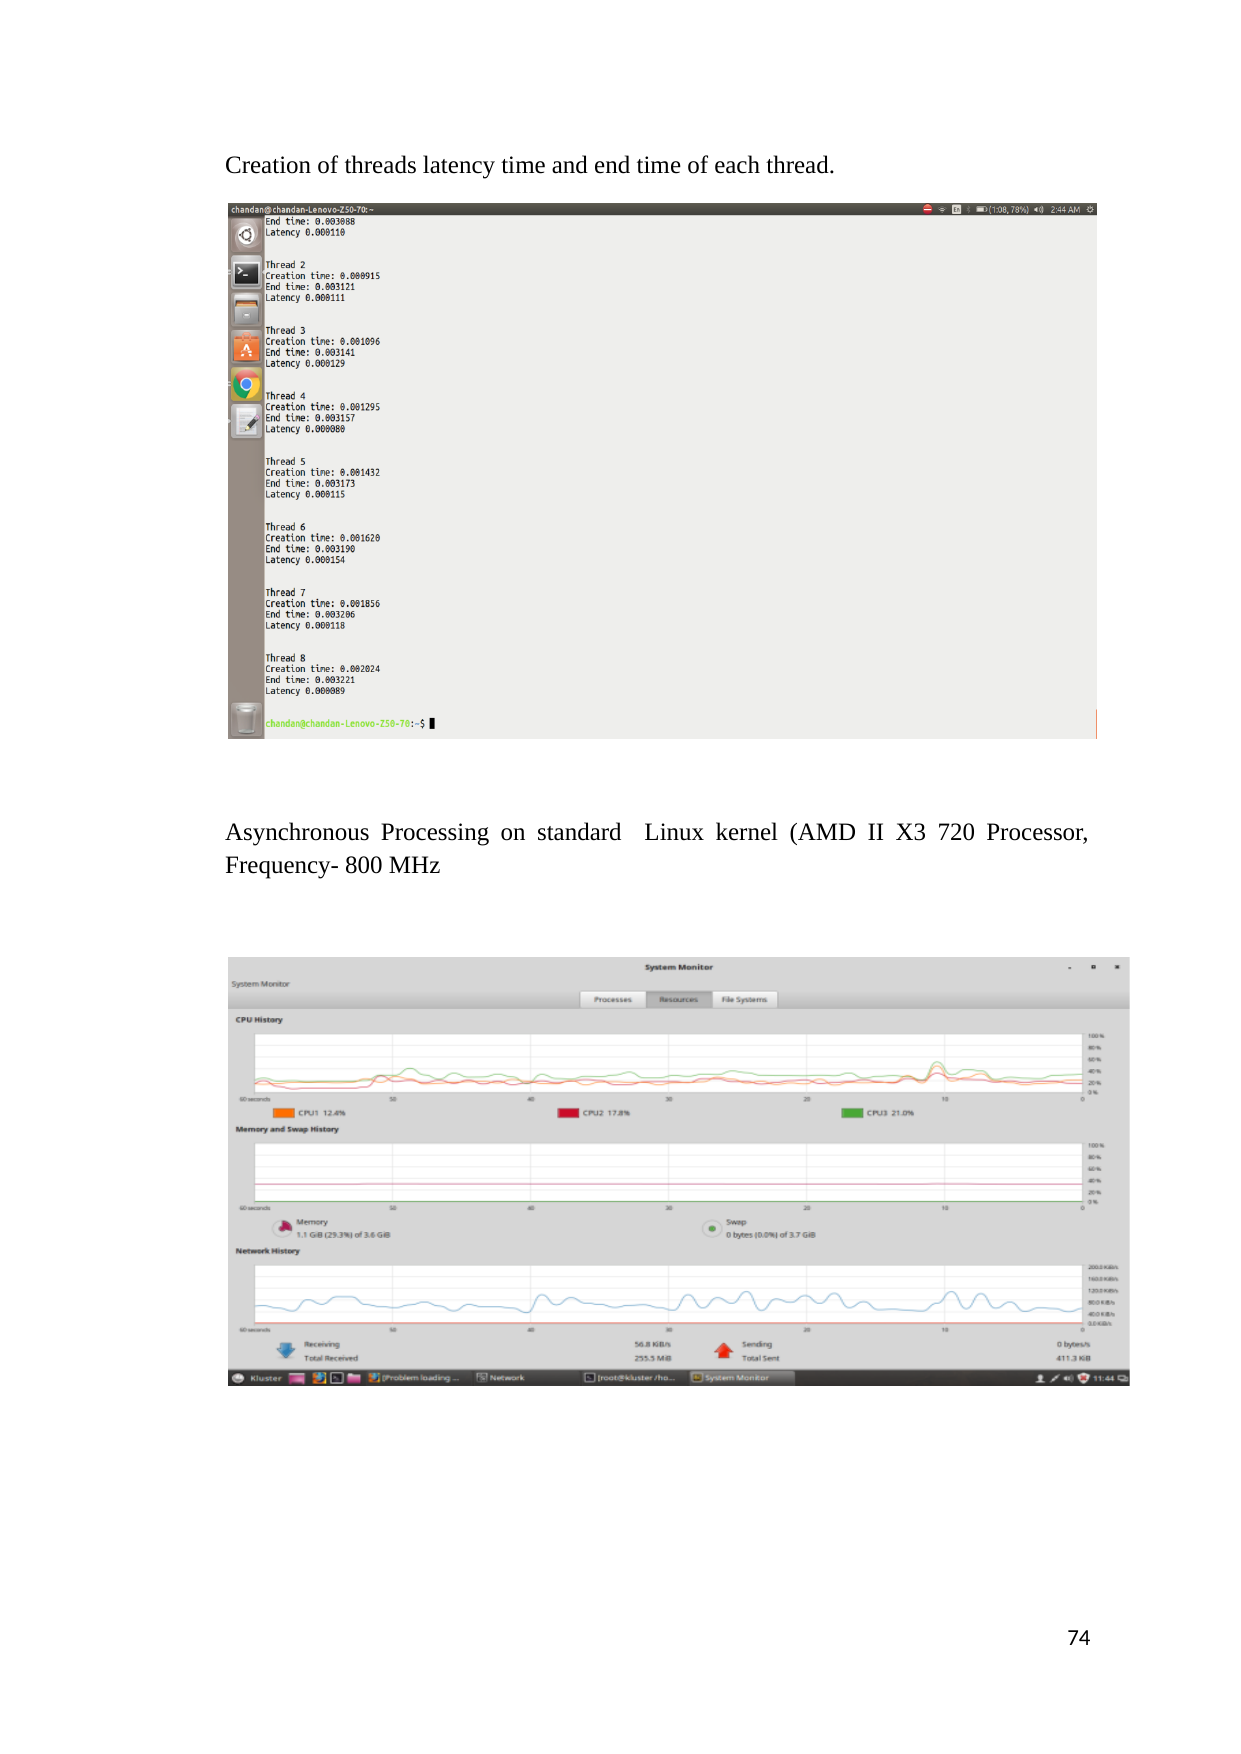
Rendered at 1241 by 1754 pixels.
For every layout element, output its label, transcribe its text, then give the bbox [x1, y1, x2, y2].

picture [228, 203, 1097, 739]
text Asynchronous Processing on standard Linux kernel (AMD II X3 720 Processor, Frequency- 800 MHz [225, 817, 1090, 879]
text Creation of threads latency time and end time of each thread. [225, 150, 1090, 179]
picture [228, 957, 1130, 1386]
